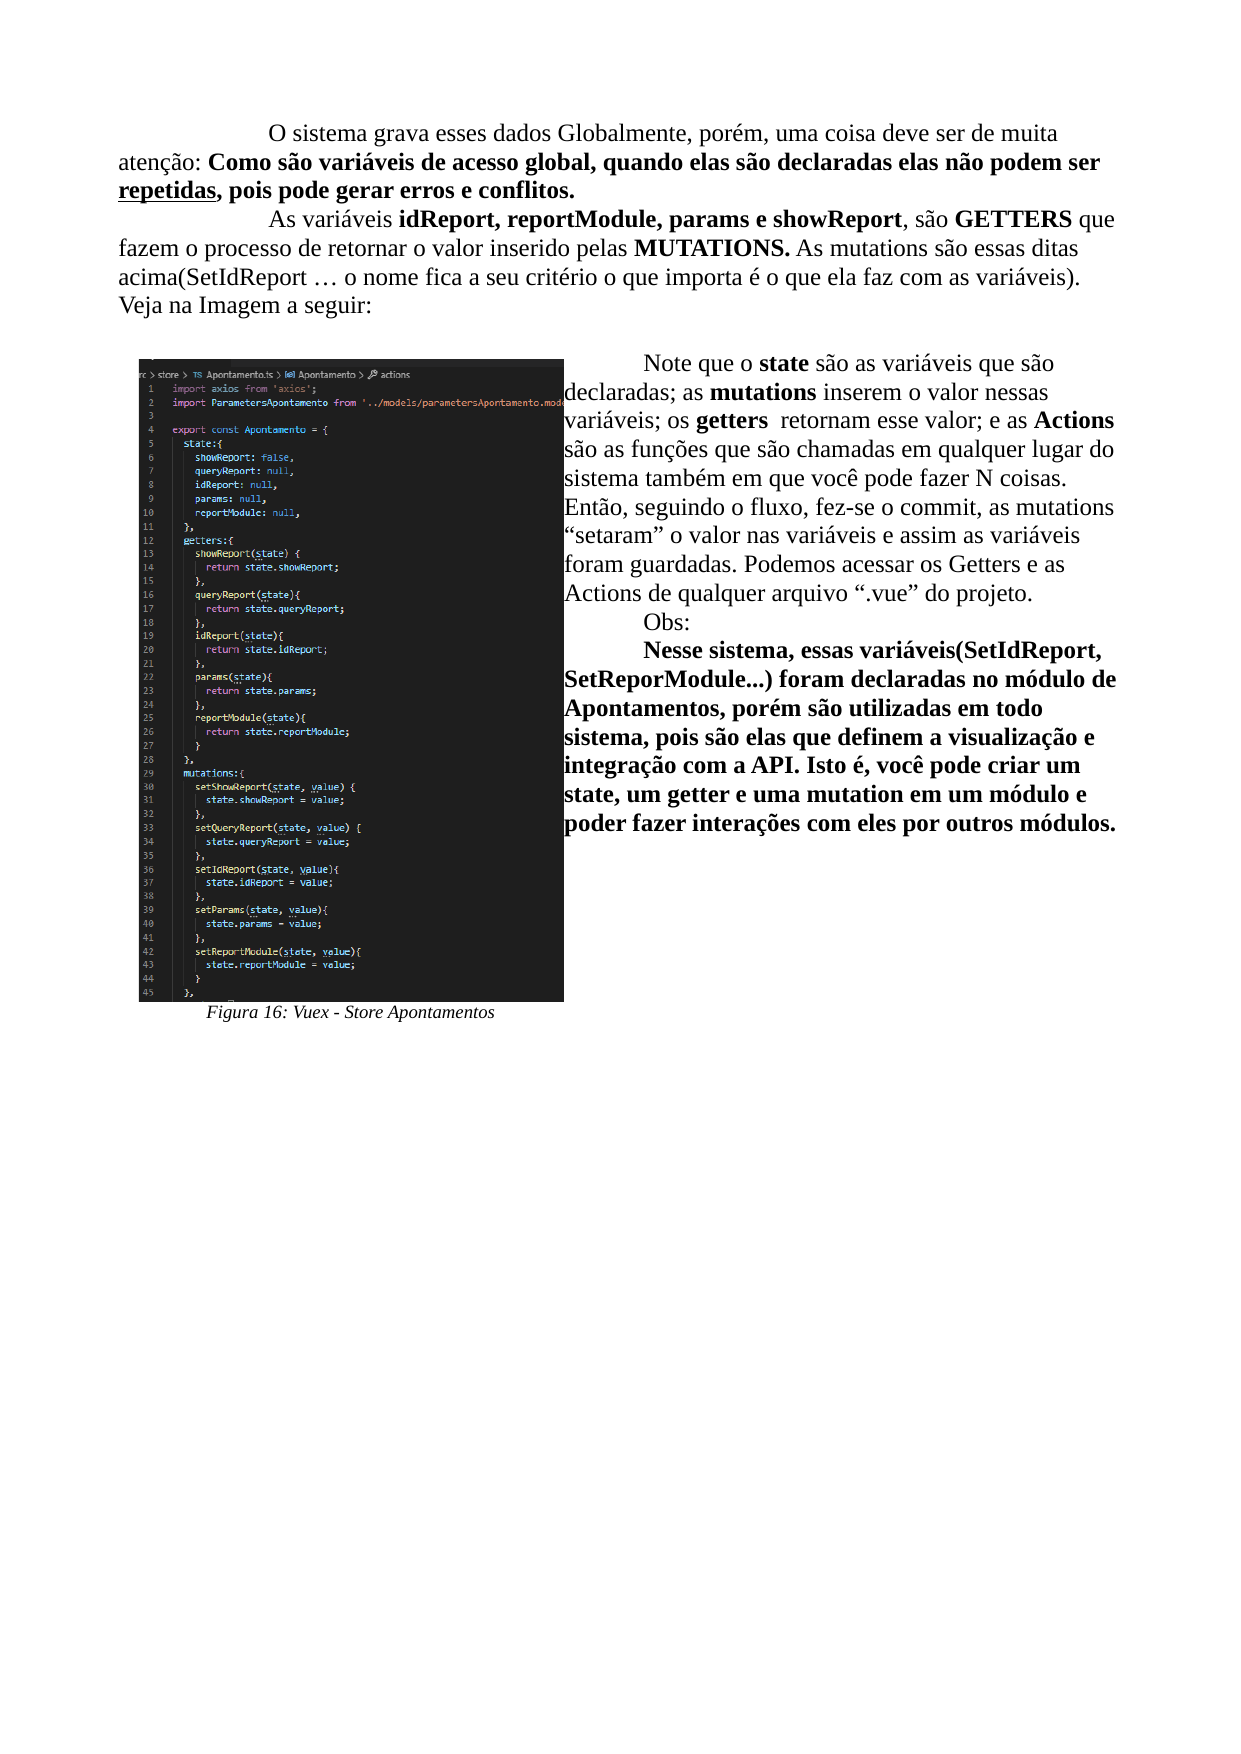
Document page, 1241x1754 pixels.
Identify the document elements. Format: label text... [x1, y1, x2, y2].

text As variáveis idReport, reportModule, params e showReport, são GETTERS que fazem o processo de retornar o valor inserido pelas MUTATIONS. As mutations são essas ditas acima(SetIdReport … o nome fica a seu critério o que importa é o que ela faz com as variáveis). [118, 204, 1122, 291]
picture [138, 359, 564, 1002]
text O sistema grava esses dados Globalmente, porém, uma coisa deve ser de muita atenção: Como são variáveis de acesso global, quando elas são declaradas elas não podem ser repetidas, pois pode gerar erros e conflitos. [118, 118, 1122, 204]
text Note que o state são as variáveis que são declaradas; as mutations inserem o valor nessas variáveis; os getters retornam esse valor; e as Actions são as funções que são chamadas em qualquer lugar do sistema também em que você pode fazer N coisas. Então, seguindo o fluxo, fez-se o commit, as mutations “setaram” o valor nas variáveis e assim as variáveis foram guardadas. Podemos acessar os Getters e as Actions de qualquer arquivo “.vue” do projeto. Obs: [118, 347, 1122, 636]
text Nesse sistema, essas variáveis(SetIdReport, SetReporModule...) foram declaradas no módulo de Apontamentos, porém são utilizadas em todo sistema, pois são elas que definem a visualização e integração com a API. Isto é, você pode criar um state, um getter e uma mutation em um módulo e poder fazer interações com eles por outros módulos. [564, 636, 1122, 837]
text Figura 16: Vuex - Store Apontamentos [139, 1002, 564, 1023]
text Veja na Imagem a seguir: [118, 291, 1122, 319]
